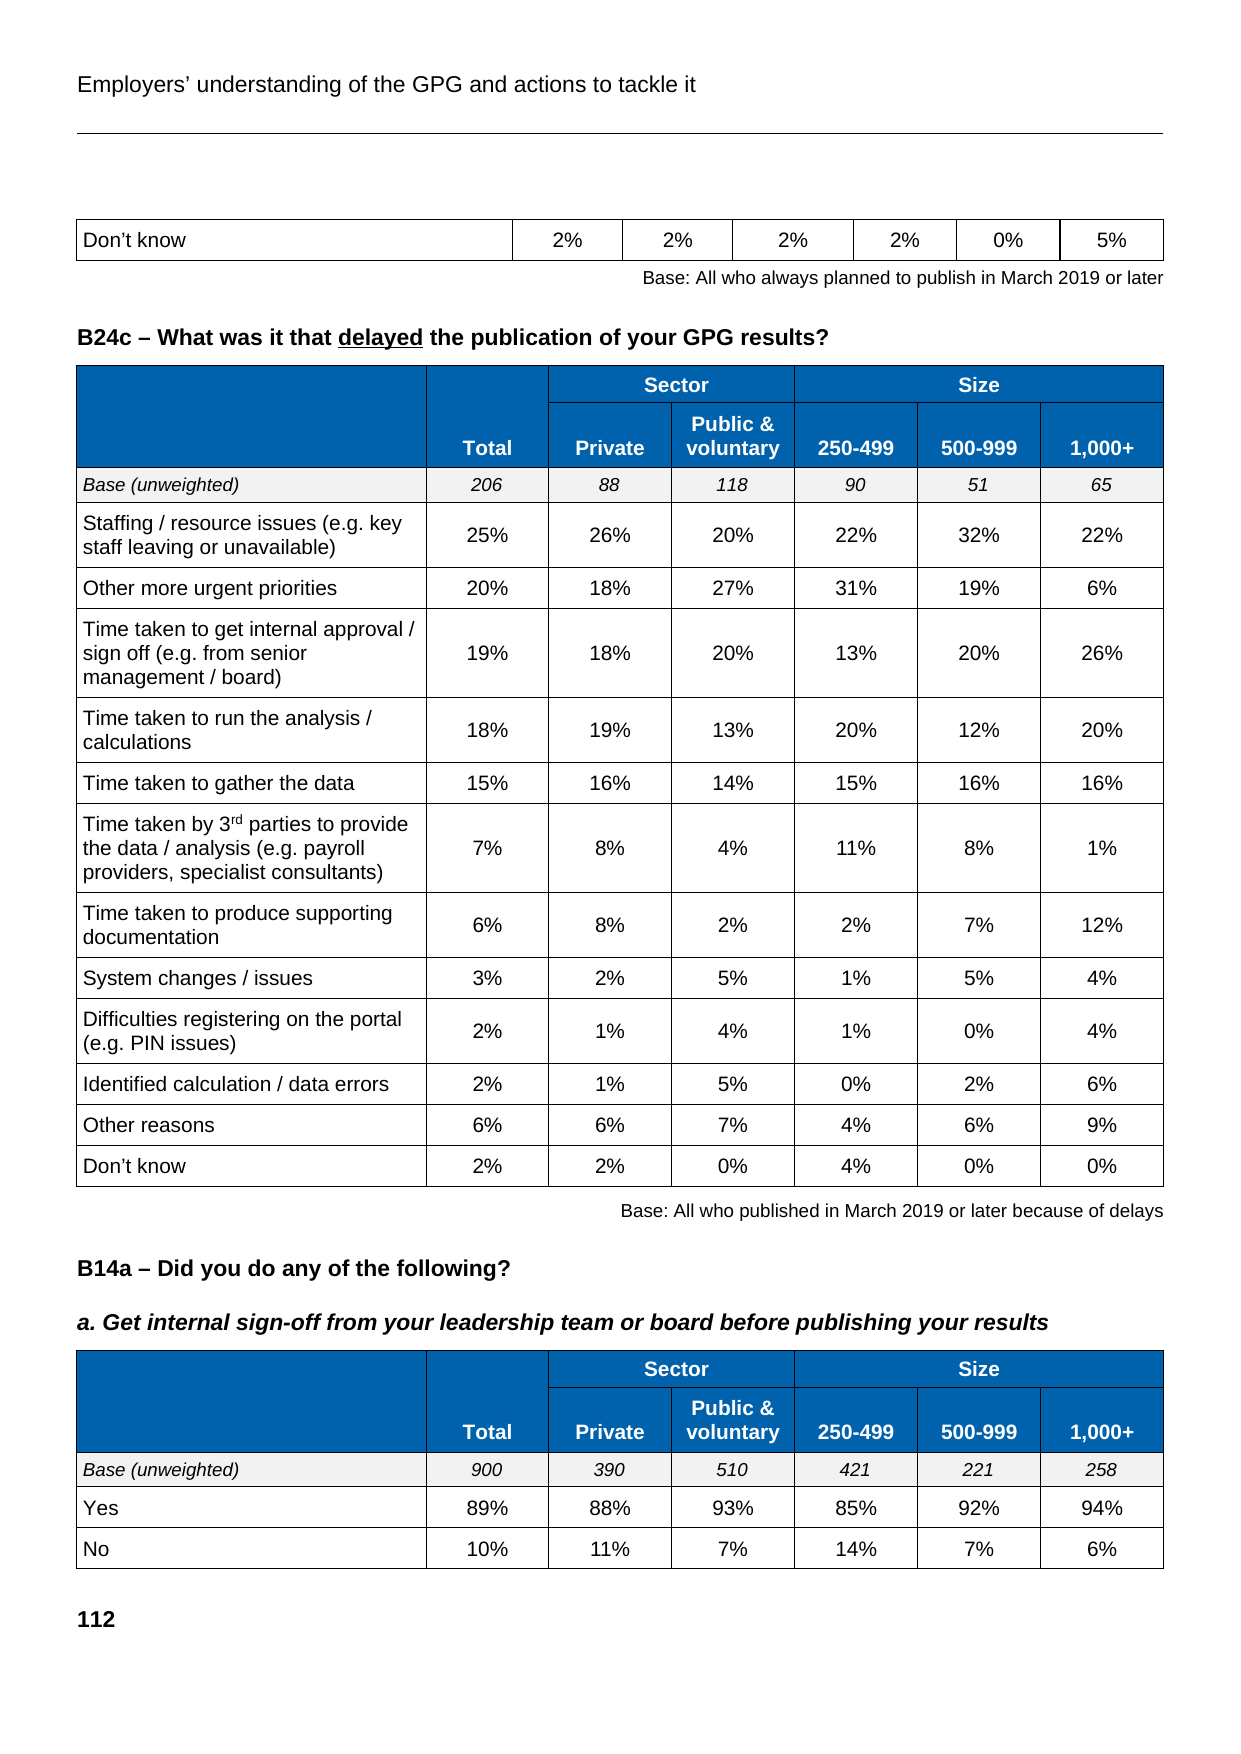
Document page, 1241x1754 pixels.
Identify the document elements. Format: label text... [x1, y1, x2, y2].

text Base: All who always planned to publish in March 2019 or later [77, 267, 1163, 288]
table_cell 2% [672, 893, 794, 957]
table_cell 6% [1041, 1528, 1163, 1568]
table_cell 93% [672, 1487, 794, 1527]
table_cell Time taken to get internal approval / sign off (e.g. from senior management / board) [77, 609, 426, 697]
table_cell 16% [918, 763, 1040, 803]
table_cell 2% [795, 893, 917, 957]
table_cell 5% [672, 1064, 794, 1104]
table_cell 92% [918, 1487, 1040, 1527]
table_cell Difficulties registering on the portal (e.g. PIN issues) [77, 999, 426, 1063]
table_cell 2% [427, 1146, 548, 1186]
table_cell 7% [672, 1105, 794, 1145]
table_cell 2% [549, 958, 671, 998]
table_cell 2% [513, 220, 622, 259]
table_cell 18% [427, 698, 548, 762]
table_cell 0% [918, 1146, 1040, 1186]
table_cell 26% [549, 503, 671, 567]
text a. Get internal sign-off from your leadership team or board before publishing your results [77, 1308, 1163, 1335]
table_header [77, 366, 426, 467]
table_cell 51 [918, 468, 1040, 502]
table_cell 32% [918, 503, 1040, 567]
table_cell 20% [672, 609, 794, 697]
table_cell 16% [549, 763, 671, 803]
table_cell 85% [795, 1487, 917, 1527]
table_cell 0% [1041, 1146, 1163, 1186]
table_cell 510 [672, 1453, 794, 1486]
table_cell 221 [918, 1453, 1040, 1486]
table_cell Staffing / resource issues (e.g. key staff leaving or unavailable) [77, 503, 426, 567]
table_cell Public & voluntary [672, 1388, 794, 1452]
table_cell Private [549, 403, 671, 467]
table_cell 15% [795, 763, 917, 803]
table_cell 4% [672, 999, 794, 1063]
table_header [77, 1351, 426, 1452]
table_cell 20% [795, 698, 917, 762]
table_cell 16% [1041, 763, 1163, 803]
table_cell 26% [1041, 609, 1163, 697]
table_cell Other more urgent priorities [77, 568, 426, 608]
table_cell 19% [427, 609, 548, 697]
table_cell 12% [918, 698, 1040, 762]
table_header Total [427, 1351, 548, 1452]
table_cell 4% [672, 804, 794, 892]
table_cell 3% [427, 958, 548, 998]
table_cell 18% [549, 609, 671, 697]
table_cell Yes [77, 1487, 426, 1527]
table_cell 6% [1041, 1064, 1163, 1104]
table_cell 14% [672, 763, 794, 803]
table_cell 13% [795, 609, 917, 697]
table_cell 7% [918, 1528, 1040, 1568]
table_cell 65 [1041, 468, 1163, 502]
table_cell 88 [549, 468, 671, 502]
table_cell 9% [1041, 1105, 1163, 1145]
table_cell Time taken by 3rd parties to provide the data / analysis (e.g. payroll providers, specialist consultants) [77, 804, 426, 892]
table_cell 6% [918, 1105, 1040, 1145]
table_cell 11% [549, 1528, 671, 1568]
table_cell 1% [795, 958, 917, 998]
table_cell 7% [672, 1528, 794, 1568]
table_cell Time taken to gather the data [77, 763, 426, 803]
table_cell 1,000+ [1041, 1388, 1163, 1452]
table_header Total [427, 366, 548, 467]
table_cell 27% [672, 568, 794, 608]
table_cell Public & voluntary [672, 403, 794, 467]
text B14a – Did you do any of the following? [77, 1254, 1163, 1281]
table_cell Other reasons [77, 1105, 426, 1145]
table_cell 2% [427, 1064, 548, 1104]
table_cell 1% [1041, 804, 1163, 892]
table_cell 19% [549, 698, 671, 762]
table_cell 7% [427, 804, 548, 892]
table_header Size [795, 366, 1163, 402]
table_cell Private [549, 1388, 671, 1452]
table_header Sector [549, 366, 794, 402]
table_cell 5% [1061, 220, 1163, 259]
table_cell 8% [549, 893, 671, 957]
table_cell 0% [672, 1146, 794, 1186]
table_cell 89% [427, 1487, 548, 1527]
table_cell 22% [1041, 503, 1163, 567]
table_cell 31% [795, 568, 917, 608]
table_cell 421 [795, 1453, 917, 1486]
table_cell 20% [1041, 698, 1163, 762]
table_cell 206 [427, 468, 548, 502]
table_cell 12% [1041, 893, 1163, 957]
table_cell 14% [795, 1528, 917, 1568]
table_cell Time taken to run the analysis / calculations [77, 698, 426, 762]
table_cell System changes / issues [77, 958, 426, 998]
table_cell 15% [427, 763, 548, 803]
table_cell 8% [549, 804, 671, 892]
table_cell 20% [918, 609, 1040, 697]
table_header Size [795, 1351, 1163, 1387]
table_cell 5% [672, 958, 794, 998]
table_cell Time taken to produce supporting documentation [77, 893, 426, 957]
table_cell 5% [918, 958, 1040, 998]
table_cell 0% [795, 1064, 917, 1104]
table_cell 500-999 [918, 1388, 1040, 1452]
table_cell 6% [1041, 568, 1163, 608]
table_cell 13% [672, 698, 794, 762]
table_cell 88% [549, 1487, 671, 1527]
table_cell 8% [918, 804, 1040, 892]
table_cell 6% [427, 1105, 548, 1145]
table_cell 250-499 [795, 1388, 917, 1452]
table_cell 2% [733, 220, 853, 259]
table_cell 118 [672, 468, 794, 502]
table_cell 1% [549, 999, 671, 1063]
table_cell 250-499 [795, 403, 917, 467]
table_cell 1,000+ [1041, 403, 1163, 467]
table_cell 25% [427, 503, 548, 567]
table_cell 4% [1041, 958, 1163, 998]
table_cell 4% [795, 1146, 917, 1186]
table_cell 19% [918, 568, 1040, 608]
text B24c – What was it that delayed the publication of your GPG results? [77, 324, 1163, 350]
table_cell 4% [795, 1105, 917, 1145]
table_cell Base (unweighted) [77, 1453, 426, 1486]
table_cell Base (unweighted) [77, 468, 426, 502]
table_cell 258 [1041, 1453, 1163, 1486]
table_cell 18% [549, 568, 671, 608]
table_cell 7% [918, 893, 1040, 957]
table_cell 2% [918, 1064, 1040, 1104]
table_cell 2% [549, 1146, 671, 1186]
table_cell 6% [427, 893, 548, 957]
table_cell 20% [427, 568, 548, 608]
table_cell Don’t know [77, 220, 512, 259]
table_cell 4% [1041, 999, 1163, 1063]
table_cell 94% [1041, 1487, 1163, 1527]
text Base: All who published in March 2019 or later because of delays [77, 1199, 1163, 1221]
table_cell 22% [795, 503, 917, 567]
table_cell 1% [549, 1064, 671, 1104]
table_cell Identified calculation / data errors [77, 1064, 426, 1104]
table_cell No [77, 1528, 426, 1568]
table_cell 1% [795, 999, 917, 1063]
table_cell 11% [795, 804, 917, 892]
table_cell 390 [549, 1453, 671, 1486]
table_header Sector [549, 1351, 794, 1387]
table_cell 2% [427, 999, 548, 1063]
table_cell 20% [672, 503, 794, 567]
table_cell 2% [854, 220, 956, 259]
table_cell 90 [795, 468, 917, 502]
table_cell 6% [549, 1105, 671, 1145]
table_cell Don’t know [77, 1146, 426, 1186]
table_cell 500-999 [918, 403, 1040, 467]
table_cell 0% [918, 999, 1040, 1063]
table_cell 2% [623, 220, 732, 259]
table_cell 10% [427, 1528, 548, 1568]
table_cell 0% [957, 220, 1059, 259]
table_cell 900 [427, 1453, 548, 1486]
